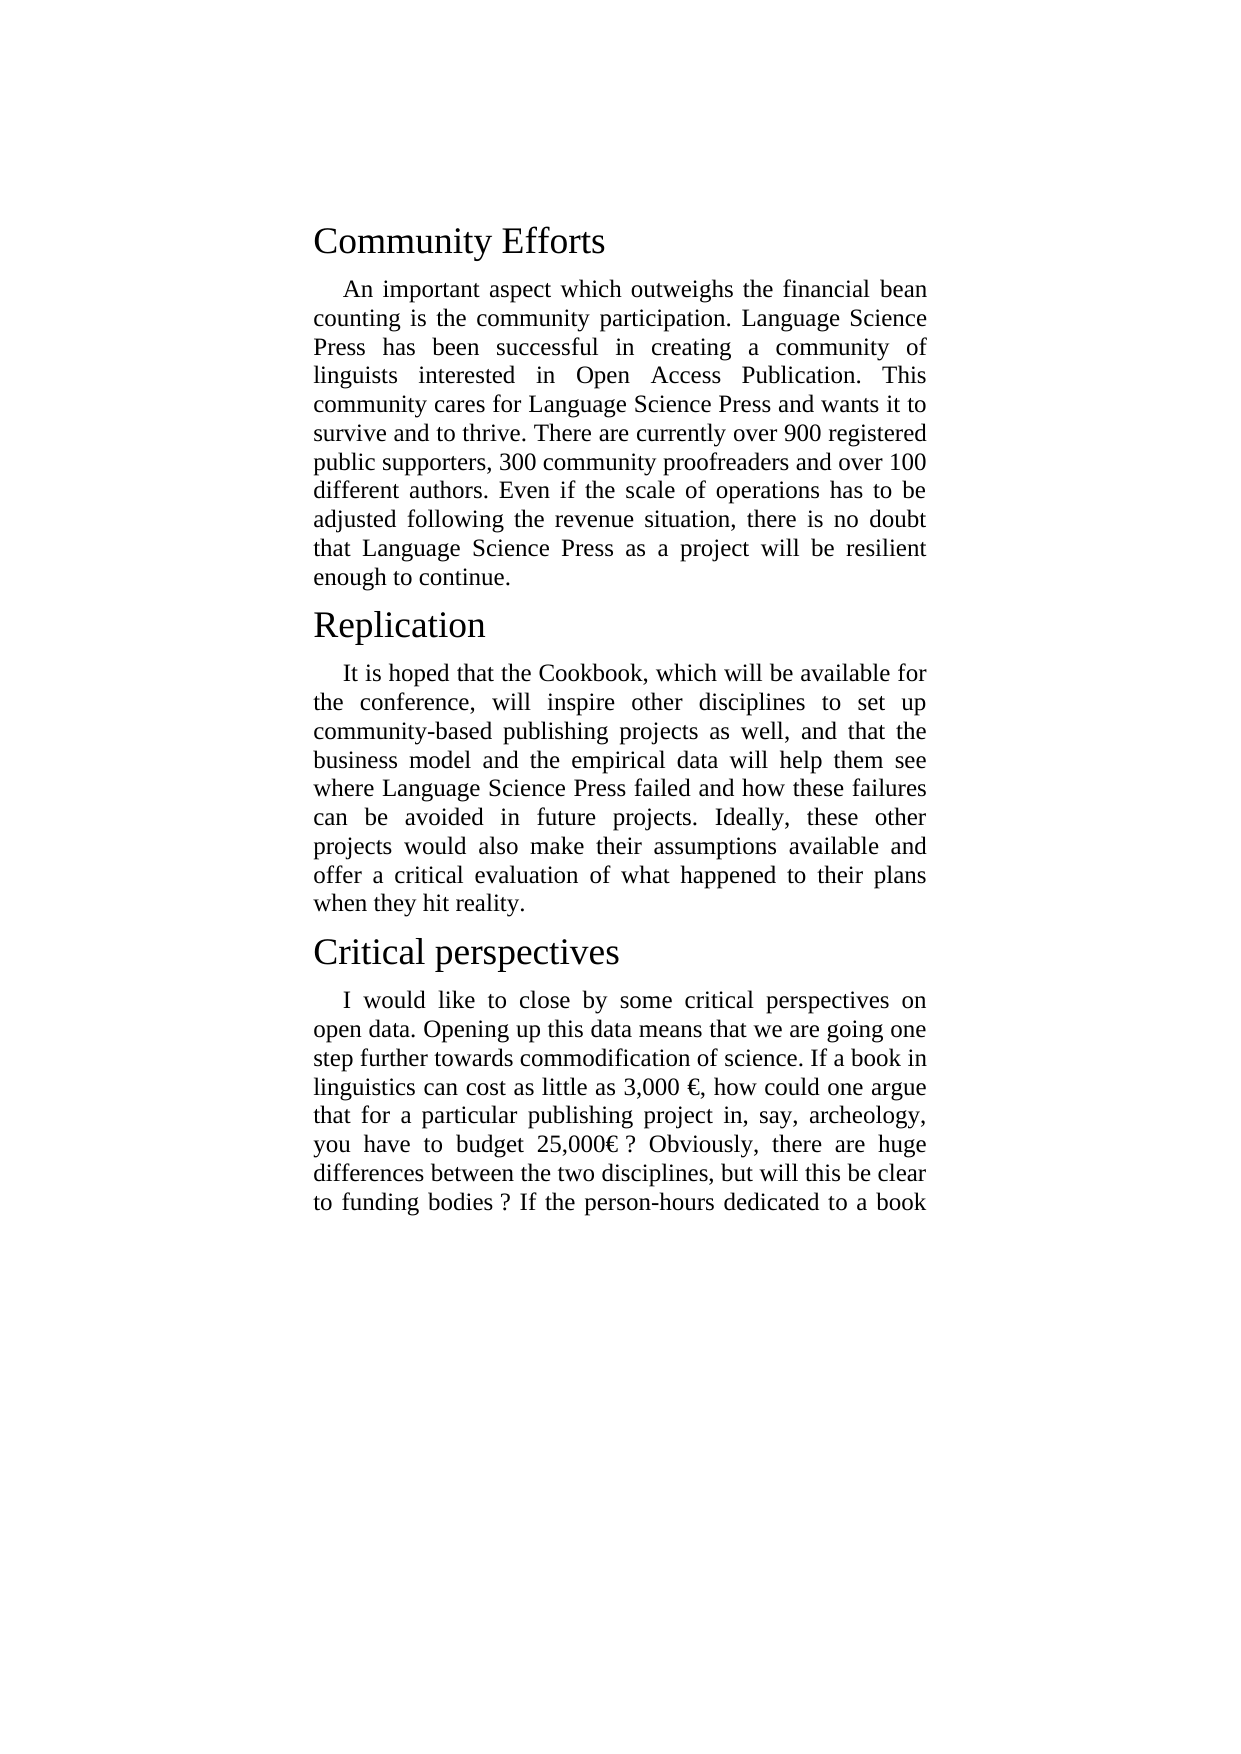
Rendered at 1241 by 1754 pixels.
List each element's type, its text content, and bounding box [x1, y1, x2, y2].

text An important aspect which outweighs the financial bean counting is the community participation. Language Science Press has been successful in creating a community of linguists interested in Open Access Publication. This community cares for Language Science Press and wants it to survive and to thrive. There are currently over 900 registered public supporters, 300 community proofreaders and over 100 different authors. Even if the scale of operations has to be adjusted following the revenue situation, there is no doubt that Language Science Press as a project will be resilient enough to continue. [313, 274, 927, 590]
text It is hoped that the Cookbook, which will be available for the conference, will inspire other disciplines to set up community-based publishing projects as well, and that the business model and the empirical data will help them see where Language Science Press failed and how these failures can be avoided in future projects. Ideally, these other projects would also make their assumptions available and offer a critical evaluation of what happened to their plans when they hit reality. [313, 658, 927, 917]
text I would like to close by some critical perspectives on open data. Opening up this data means that we are going one step further towards commodification of science. If a book in linguistics can cost as little as 3,000 €, how could one argue that for a particular publishing project in, say, archeology, you have to budget 25,000€ ? Obviously, there are huge differences between the two disciplines, but will this be clear to funding bodies ? If the person-hours dedicated to a book [313, 985, 927, 1215]
subtitle Community Efforts [313, 218, 927, 262]
subtitle Critical perspectives [313, 930, 927, 973]
subtitle Replication [313, 603, 927, 646]
